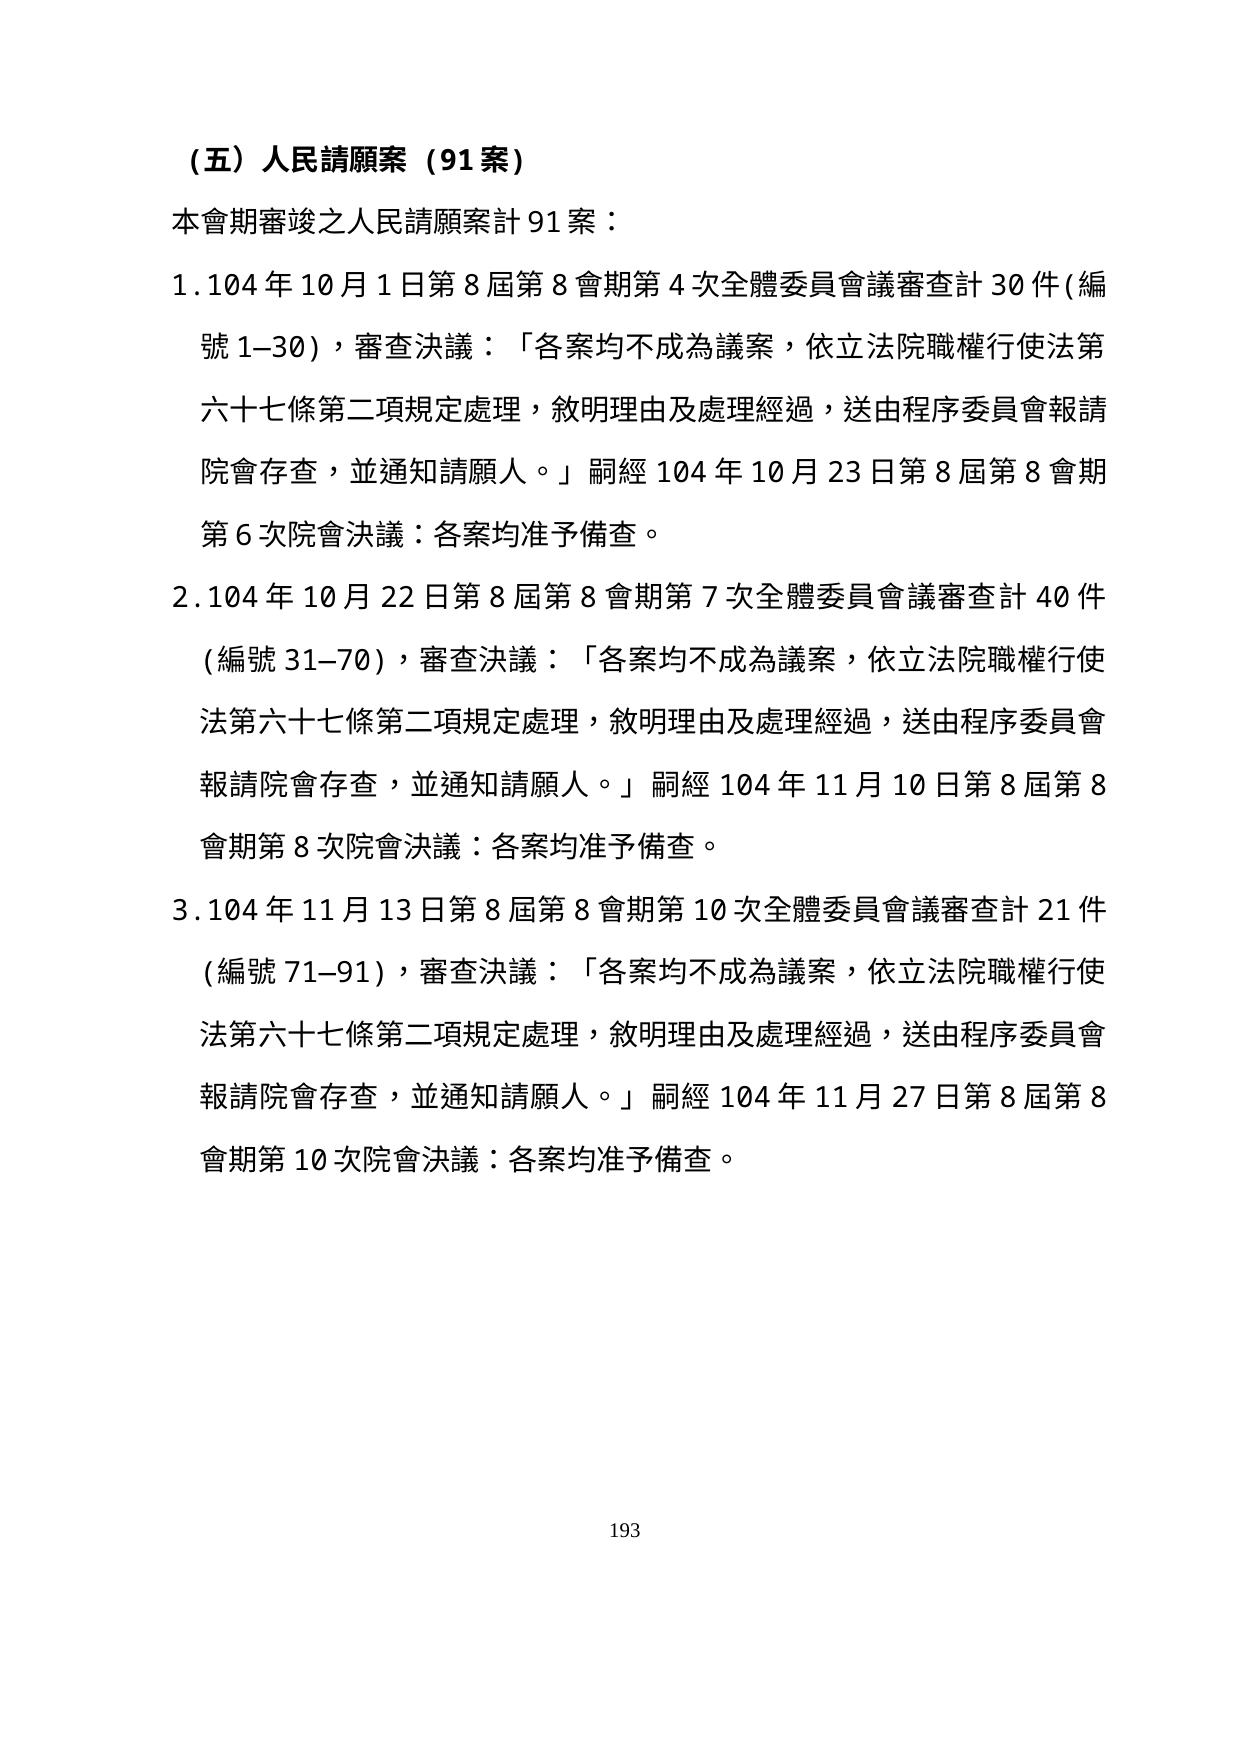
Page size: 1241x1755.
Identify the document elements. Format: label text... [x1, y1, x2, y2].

text (五）人民請願案 (91案) [142, 116, 1107, 178]
text 本會期審竣之人民請願案計91案： [142, 178, 1107, 241]
text 1.104年10月1日第8屆第8會期第4次全體委員會議審查計30件(編號1—30)，審查決議：「各案均不成為議案，依立法院職權行使法第六十七條第二項規定處理，敘明理由及處理經過，送由程序委員會報請院會存查，並通知請願人。」嗣經104年10月23日第8屆第8會期第6次院會決議：各案均准予備查。 [171, 241, 1107, 553]
text 3.104年11月13日第8屆第8會期第10次全體委員會議審查計21件(編號71—91)，審查決議：「各案均不成為議案，依立法院職權行使法第六十七條第二項規定處理，敘明理由及處理經過，送由程序委員會報請院會存查，並通知請願人。」嗣經104年11月27日第8屆第8會期第10次院會決議：各案均准予備查。 [171, 866, 1107, 1178]
text 2.104年10月22日第8屆第8會期第7次全體委員會議審查計40件(編號31—70)，審查決議：「各案均不成為議案，依立法院職權行使法第六十七條第二項規定處理，敘明理由及處理經過，送由程序委員會報請院會存查，並通知請願人。」嗣經104年11月10日第8屆第8會期第8次院會決議：各案均准予備查。 [171, 553, 1107, 866]
